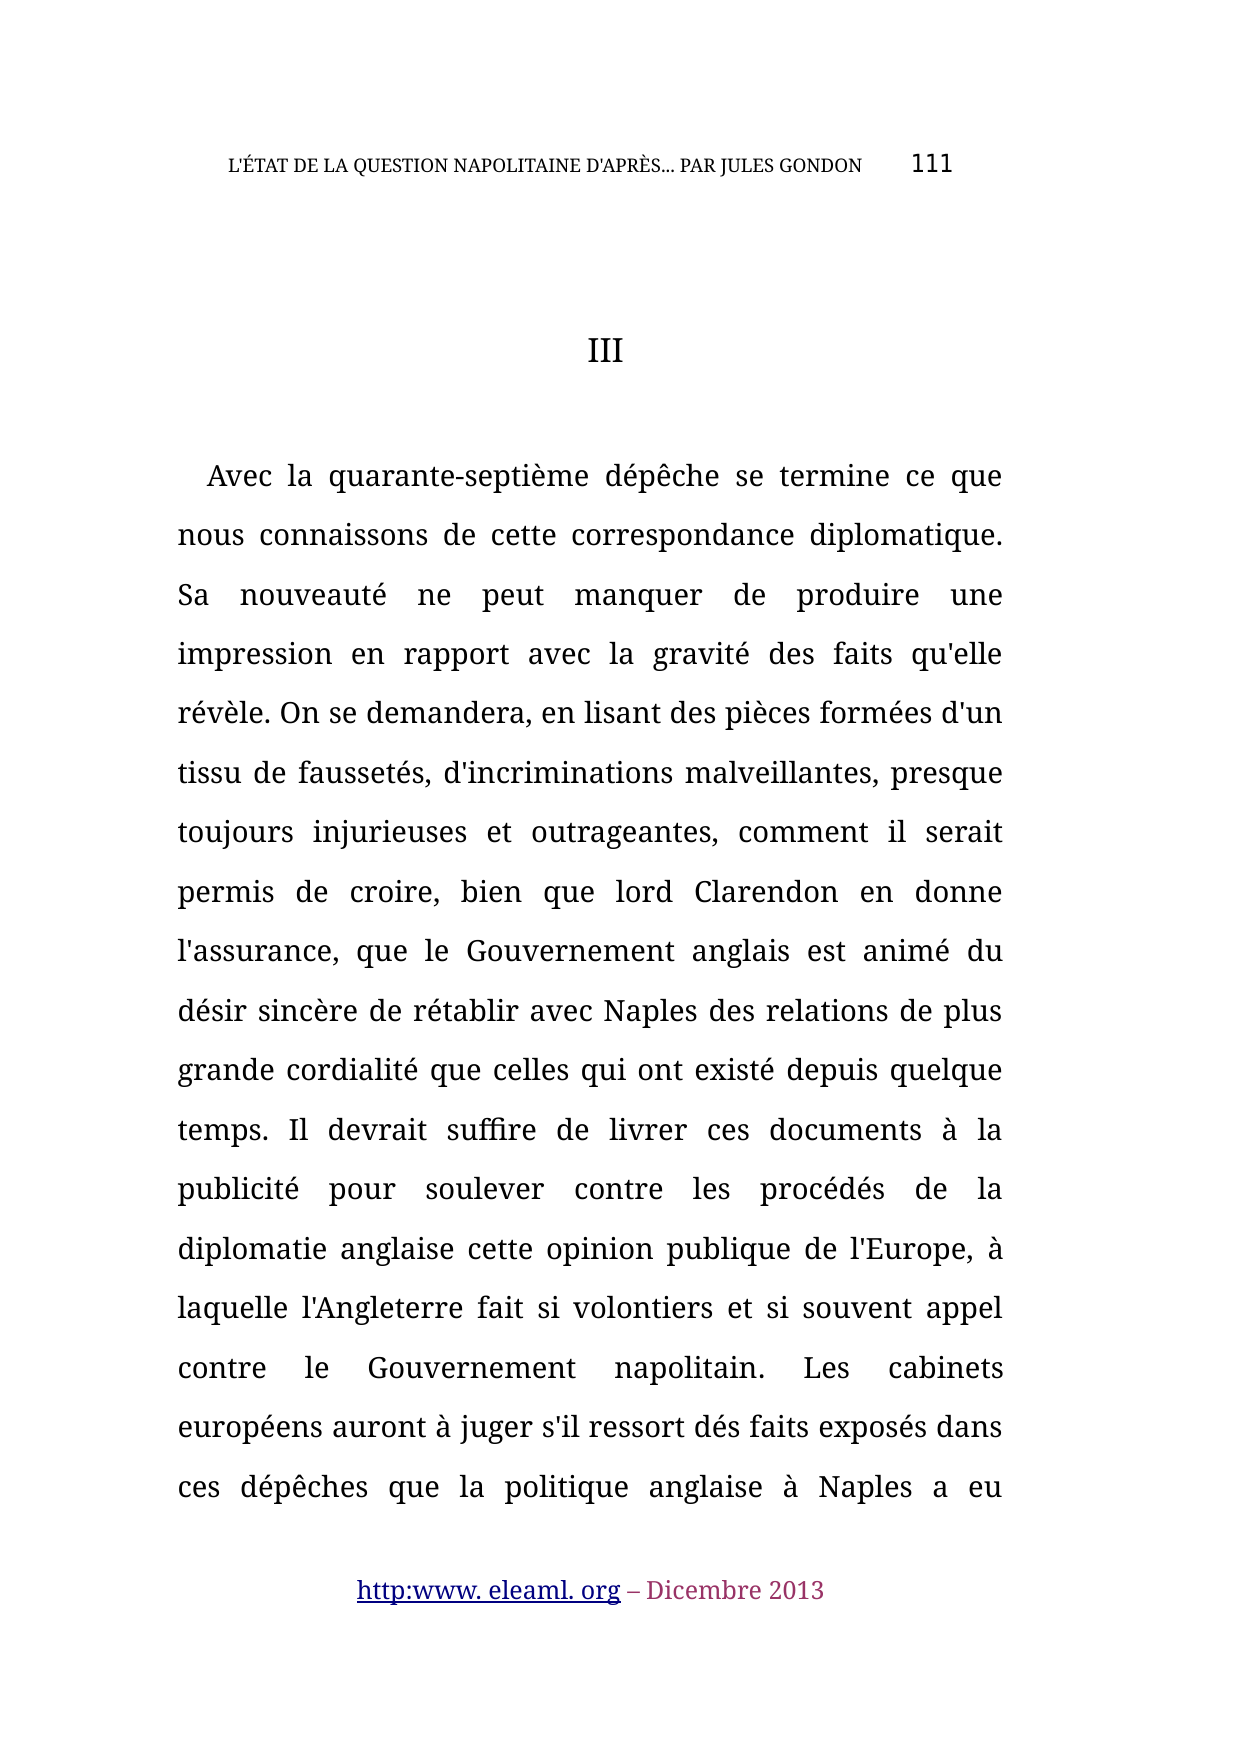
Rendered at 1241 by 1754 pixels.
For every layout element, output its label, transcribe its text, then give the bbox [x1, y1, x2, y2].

text III [177, 327, 1004, 373]
text Avec la quarante-septième dépêche se termine ce que nous connaissons de cette correspondance diplomatique. Sa nouveauté ne peut manquer de produire une impression en rapport avec la gravité des faits qu'elle révèle. On se demandera, en lisant des pièces formées d'un tissu de faussetés, d'incriminations malveillantes, presque toujours injurieuses et outrageantes, comment il serait permis de croire, bien que lord Clarendon en donne l'assurance, que le Gouvernement anglais est animé du désir sincère de rétablir avec Naples des relations de plus grande cordialité que celles qui ont existé depuis quelque temps. Il devrait suffire de livrer ces documents à la publicité pour soulever contre les procédés de la diplomatie anglaise cette opinion publique de l'Europe, à laquelle l'Angleterre fait si volontiers et si souvent appel contre le Gouvernement napolitain. Les cabinets européens auront à juger s'il ressort dés faits exposés dans ces dépêches que la politique anglaise à Naples a eu [177, 455, 1004, 1506]
